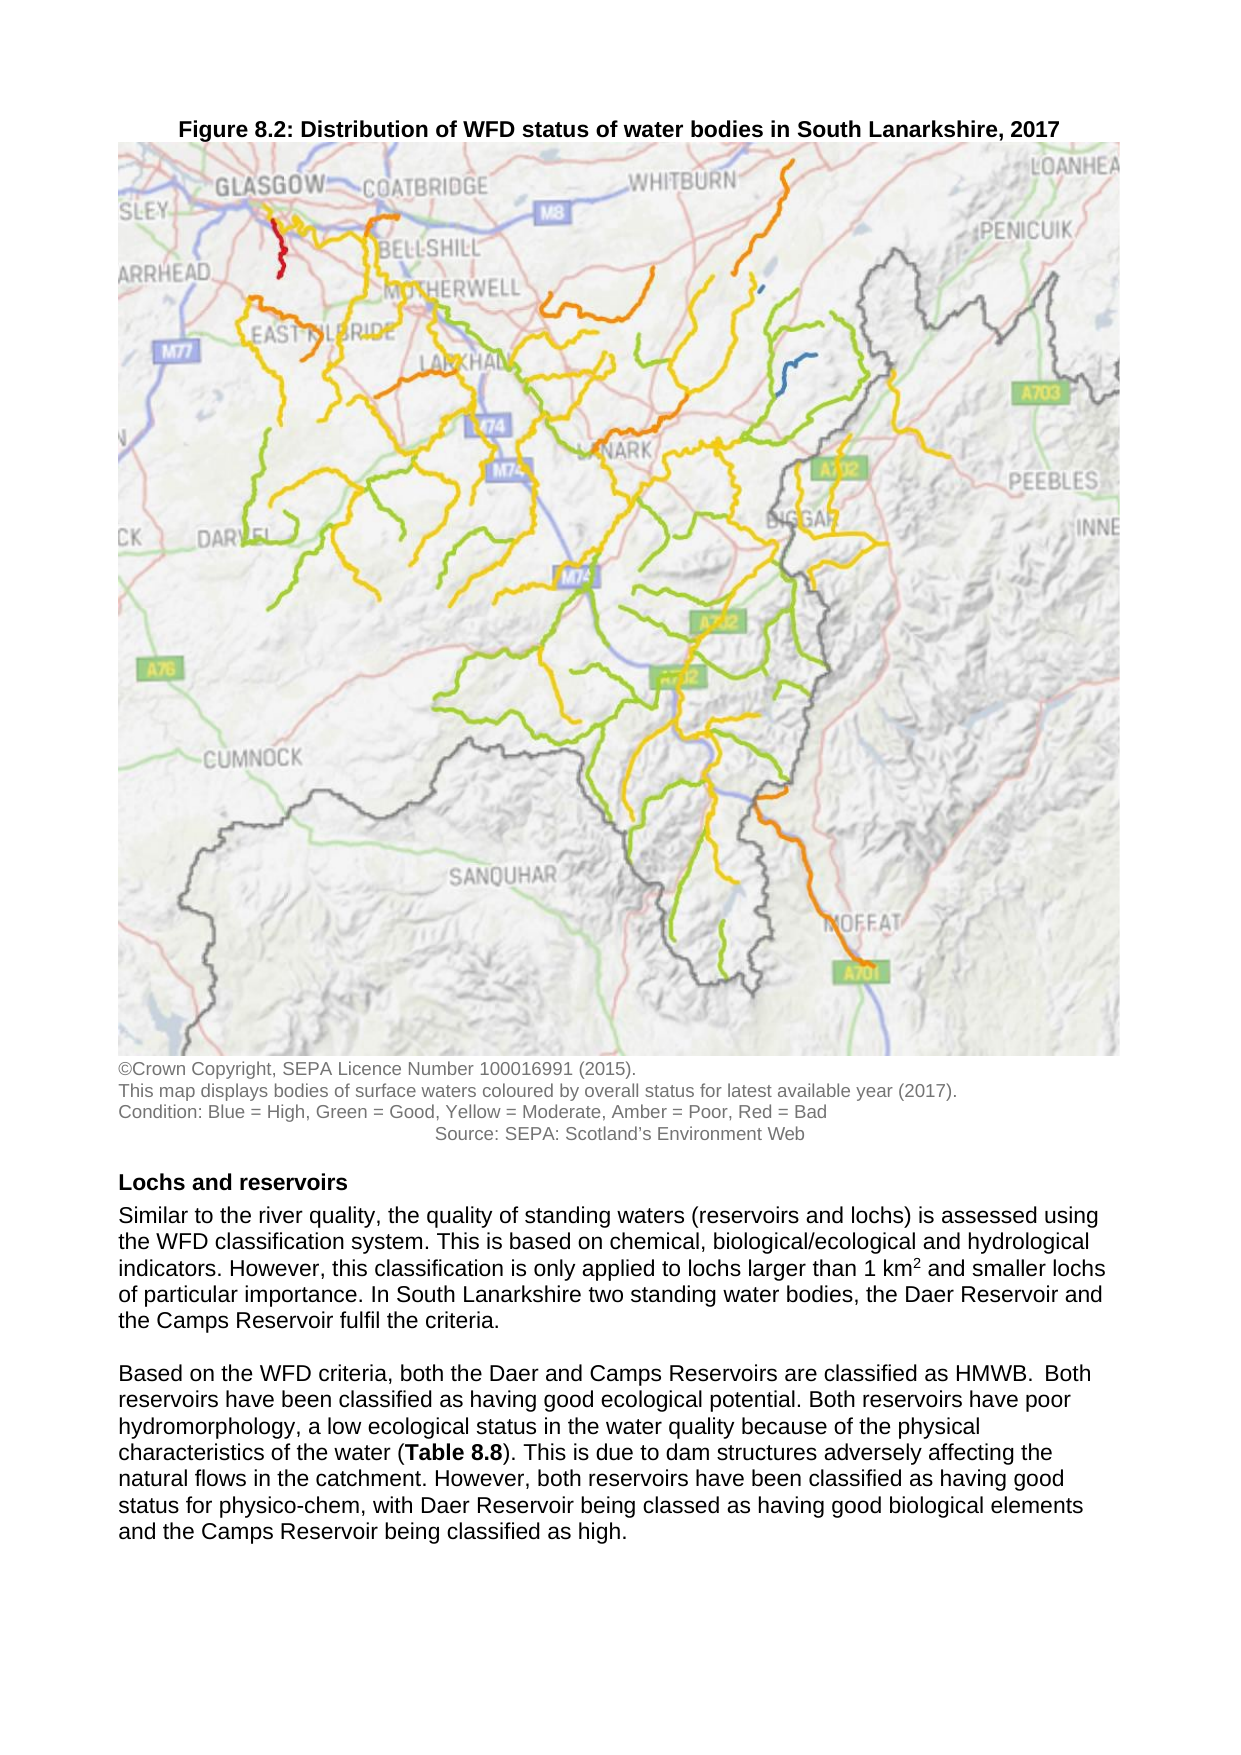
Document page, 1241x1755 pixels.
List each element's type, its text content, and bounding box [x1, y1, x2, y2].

text Source: SEPA: Scotland’s Environment Web [434, 1123, 1196, 1144]
subtitle Figure 8.2: Distribution of WFD status of water bodies in South Lanarkshire, 2017 [178, 116, 1196, 142]
text ©Crown Copyright, SEPA Licence Number 100016991 (2015). [118, 1058, 1196, 1079]
subtitle Lochs and reservoirs [118, 1169, 1196, 1195]
text Similar to the river quality, the quality of standing waters (reservoirs and lochs) is assessed using the WFD classification system. This is based on chemical, biological/ecological and hydrological indicators. However, this classification is only applied to lochs larger than 1 km2 and smaller lochs of particular importance. In South Lanarkshire two standing water bodies, the Daer Reservoir and the Camps Reservoir fulfil the criteria. [118, 1202, 1117, 1334]
text Based on the WFD criteria, both the Daer and Camps Reservoirs are classified as HMWB. Both reservoirs have been classified as having good ecological potential. Both reservoirs have poor hydromorphology, a low ecological status in the water quality because of the physical characteristics of the water (Table 8.8). This is due to dam structures adversely affecting the natural flows in the catchment. However, both reservoirs have been classified as having good status for physico-chem, with Daer Reservoir being classed as having good biological elements and the Camps Reservoir being classified as high. [118, 1360, 1118, 1544]
text This map displays bodies of surface waters coloured by overall status for latest available year (2017). Condition: Blue = High, Green = Good, Yellow = Moderate, Amber = Poor, Red = Bad [118, 1080, 996, 1123]
